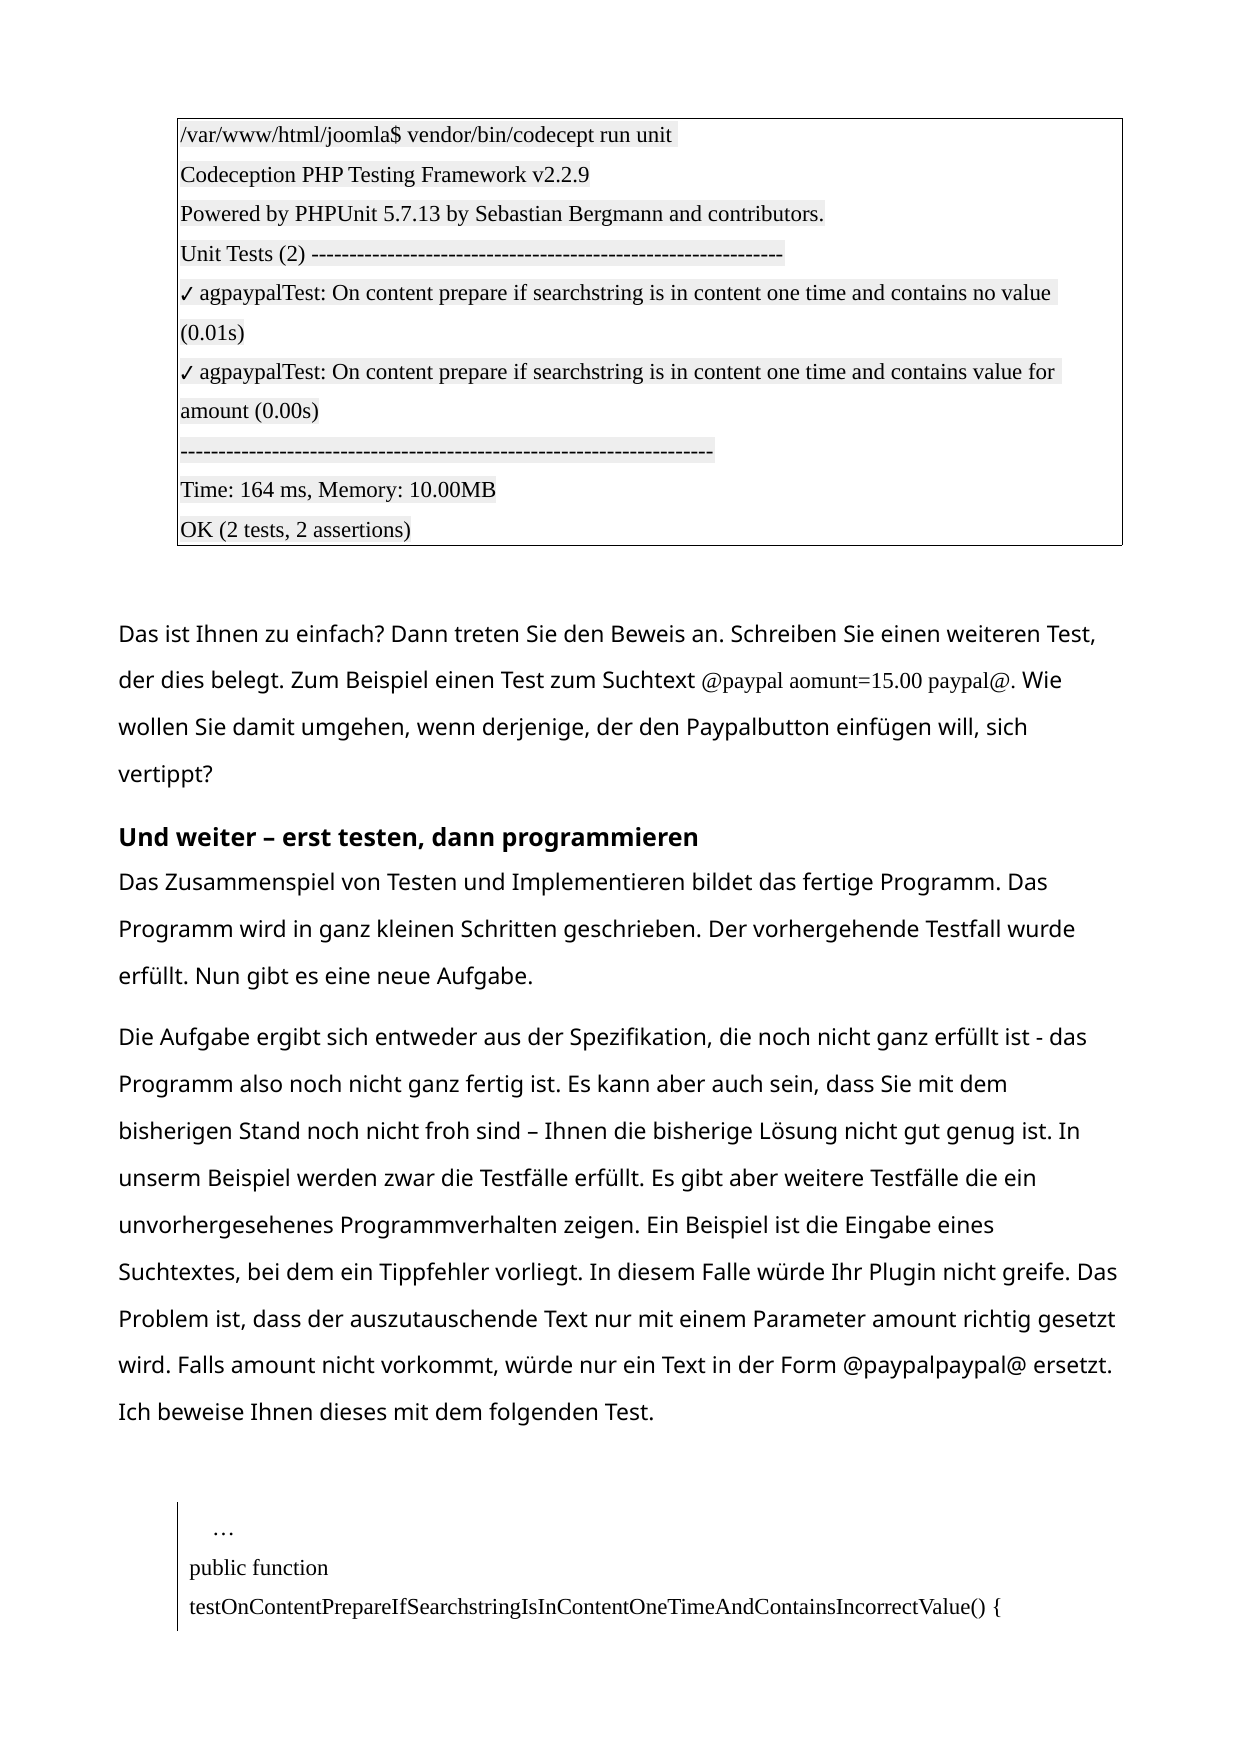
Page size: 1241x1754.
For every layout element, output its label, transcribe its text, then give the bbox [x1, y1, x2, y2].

subtitle Und weiter – erst testen, dann programmieren [118, 819, 1122, 854]
text /var/www/html/joomla$ vendor/bin/codecept run unit Codeception PHP Testing Framework v2.2.9 Powered by PHPUnit 5.7.13 by Sebastian Bergmann and contributors. Unit Tests (2) -------------------------------------------------------------- ✔ agpaypalTest: On content prepare if searchstring is in content one time and contains no value (0.01s) ✔ agpaypalTest: On content prepare if searchstring is in content one time and contains value for amount (0.00s) ---------------------------------------------------------------------- Time: 164 ms, Memory: 10.00MB OK (2 tests, 2 assertions) [178, 119, 1122, 545]
text Das Zusammenspiel von Testen und Implementieren bildet das fertige Programm. Das Programm wird in ganz kleinen Schritten geschrieben. Der vorhergehende Testfall wurde erfüllt. Nun gibt es eine neue Aufgabe. [118, 866, 1122, 991]
text Das ist Ihnen zu einfach? Dann treten Sie den Beweis an. Schreiben Sie einen weiteren Test, der dies belegt. Zum Beispiel einen Test zum Suchtext @paypal aomunt=15.00 paypal@. Wie wollen Sie damit umgehen, wenn derjenige, der den Paypalbutton einfügen will, sich vertippt? [118, 617, 1122, 789]
text … public function testOnContentPrepareIfSearchstringIsInContentOneTimeAndContainsIncorrectValue() { [178, 1502, 1122, 1631]
text Die Aufgabe ergibt sich entweder aus der Spezifikation, die noch nicht ganz erfüllt ist - das Programm also noch nicht ganz fertig ist. Es kann aber auch sein, dass Sie mit dem bisherigen Stand noch nicht froh sind – Ihnen die bisherige Lösung nicht gut genug ist. In unserm Beispiel werden zwar die Testfälle erfüllt. Es gibt aber weitere Testfälle die ein unvorhergesehenes Programmverhalten zeigen. Ein Beispiel ist die Eingabe eines Suchtextes, bei dem ein Tippfehler vorliegt. In diesem Falle würde Ihr Plugin nicht greife. Das Problem ist, dass der auszutauschende Text nur mit einem Parameter amount richtig gesetzt wird. Falls amount nicht vorkommt, würde nur ein Text in der Form @paypalpaypal@ ersetzt. Ich beweise Ihnen dieses mit dem folgenden Test. [118, 1021, 1122, 1428]
